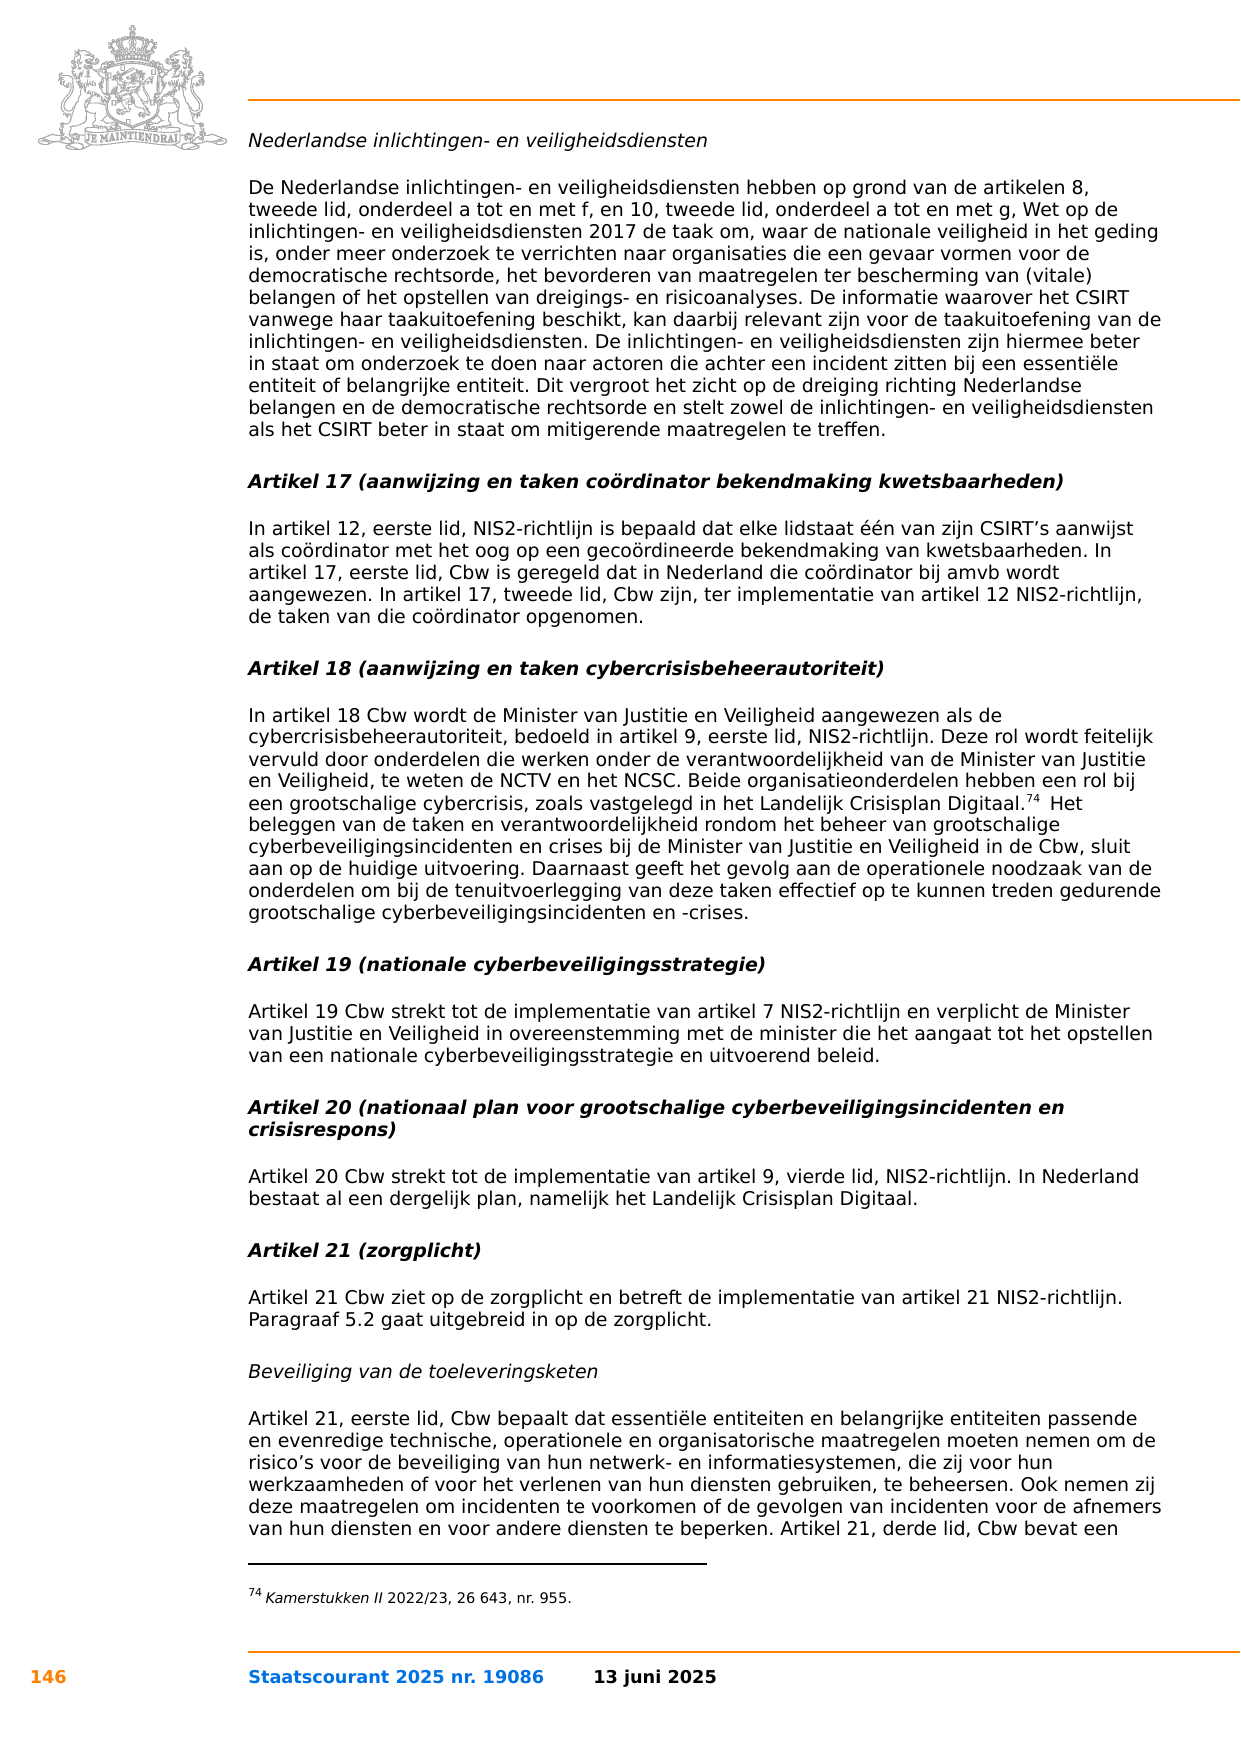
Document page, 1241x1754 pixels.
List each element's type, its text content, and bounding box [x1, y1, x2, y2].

text Artikel 19 Cbw strekt tot de implementatie van artikel 7 NIS2-richtlijn en verplicht de Minister van Justitie en Veiligheid in overeenstemming met de minister die het aangaat tot het opstellen van een nationale cyberbeveiligingsstrategie en uitvoerend beleid. [248, 1001, 1163, 1067]
text Artikel 21 Cbw ziet op de zorgplicht en betreft de implementatie van artikel 21 NIS2-richtlijn. Paragraaf 5.2 gaat uitgebreid in op de zorgplicht. [248, 1287, 1163, 1331]
subtitle Nederlandse inlichtingen- en veiligheidsdiensten [248, 130, 1163, 152]
subtitle Artikel 20 (nationaal plan voor grootschalige cyberbeveiligingsincidenten en crisisrespons) [248, 1097, 1163, 1141]
text Kamerstukken II 2022/23, 26 643, nr. 955. [248, 1586, 1163, 1608]
text Artikel 21, eerste lid, Cbw bepaalt dat essentiële entiteiten en belangrijke entiteiten passende en evenredige technische, operationele en organisatorische maatregelen moeten nemen om de risico’s voor de beveiliging van hun netwerk- en informatiesystemen, die zij voor hun werkzaamheden of voor het verlenen van hun diensten gebruiken, te beheersen. Ook nemen zij deze maatregelen om incidenten te voorkomen of de gevolgen van incidenten voor de afnemers van hun diensten en voor andere diensten te beperken. Artikel 21, derde lid, Cbw bevat een [248, 1408, 1163, 1540]
text De Nederlandse inlichtingen- en veiligheidsdiensten hebben op grond van de artikelen 8, tweede lid, onderdeel a tot en met f, en 10, tweede lid, onderdeel a tot en met g, Wet op de inlichtingen- en veiligheidsdiensten 2017 de taak om, waar de nationale veiligheid in het geding is, onder meer onderzoek te verrichten naar organisaties die een gevaar vormen voor de democratische rechtsorde, het bevorderen van maatregelen ter bescherming van (vitale) belangen of het opstellen van dreigings- en risicoanalyses. De informatie waarover het CSIRT vanwege haar taakuitoefening beschikt, kan daarbij relevant zijn voor de taakuitoefening van de inlichtingen- en veiligheidsdiensten. De inlichtingen- en veiligheidsdiensten zijn hiermee beter in staat om onderzoek te doen naar actoren die achter een incident zitten bij een essentiële entiteit of belangrijke entiteit. Dit vergroot het zicht op de dreiging richting Nederlandse belangen en de democratische rechtsorde en stelt zowel de inlichtingen- en veiligheidsdiensten als het CSIRT beter in staat om mitigerende maatregelen te treffen. [248, 177, 1163, 441]
text Artikel 20 Cbw strekt tot de implementatie van artikel 9, vierde lid, NIS2-richtlijn. In Nederland bestaat al een dergelijk plan, namelijk het Landelijk Crisisplan Digitaal. [248, 1166, 1163, 1210]
subtitle Artikel 18 (aanwijzing en taken cybercrisisbeheerautoriteit) [248, 657, 1163, 679]
subtitle Artikel 17 (aanwijzing en taken coördinator bekendmaking kwetsbaarheden) [248, 471, 1163, 493]
text In artikel 12, eerste lid, NIS2-richtlijn is bepaald dat elke lidstaat één van zijn CSIRT’s aanwijst als coördinator met het oog op een gecoördineerde bekendmaking van kwetsbaarheden. In artikel 17, eerste lid, Cbw is geregeld dat in Nederland die coördinator bij amvb wordt aangewezen. In artikel 17, tweede lid, Cbw zijn, ter implementatie van artikel 12 NIS2-richtlijn, de taken van die coördinator opgenomen. [248, 518, 1163, 627]
picture [38, 25, 227, 150]
text In artikel 18 Cbw wordt de Minister van Justitie en Veiligheid aangewezen als de cybercrisisbeheerautoriteit, bedoeld in artikel 9, eerste lid, NIS2-richtlijn. Deze rol wordt feitelijk vervuld door onderdelen die werken onder de verantwoordelijkheid van de Minister van Justitie en Veiligheid, te weten de NCTV en het NCSC. Beide organisatieonderdelen hebben een rol bij een grootschalige cybercrisis, zoals vastgelegd in het Landelijk Crisisplan Digitaal. Het beleggen van de taken en verantwoordelijkheid rondom het beheer van grootschalige cyberbeveiligingsincidenten en crises bij de Minister van Justitie en Veiligheid in de Cbw, sluit aan op de huidige uitvoering. Daarnaast geeft het gevolg aan de operationele noodzaak van de onderdelen om bij de tenuitvoerlegging van deze taken effectief op te kunnen treden gedurende grootschalige cyberbeveiligingsincidenten en -crises. [248, 704, 1163, 924]
subtitle Beveiliging van de toeleveringsketen [248, 1361, 1163, 1383]
subtitle Artikel 21 (zorgplicht) [248, 1240, 1163, 1262]
subtitle Artikel 19 (nationale cyberbeveiligingsstrategie) [248, 954, 1163, 976]
